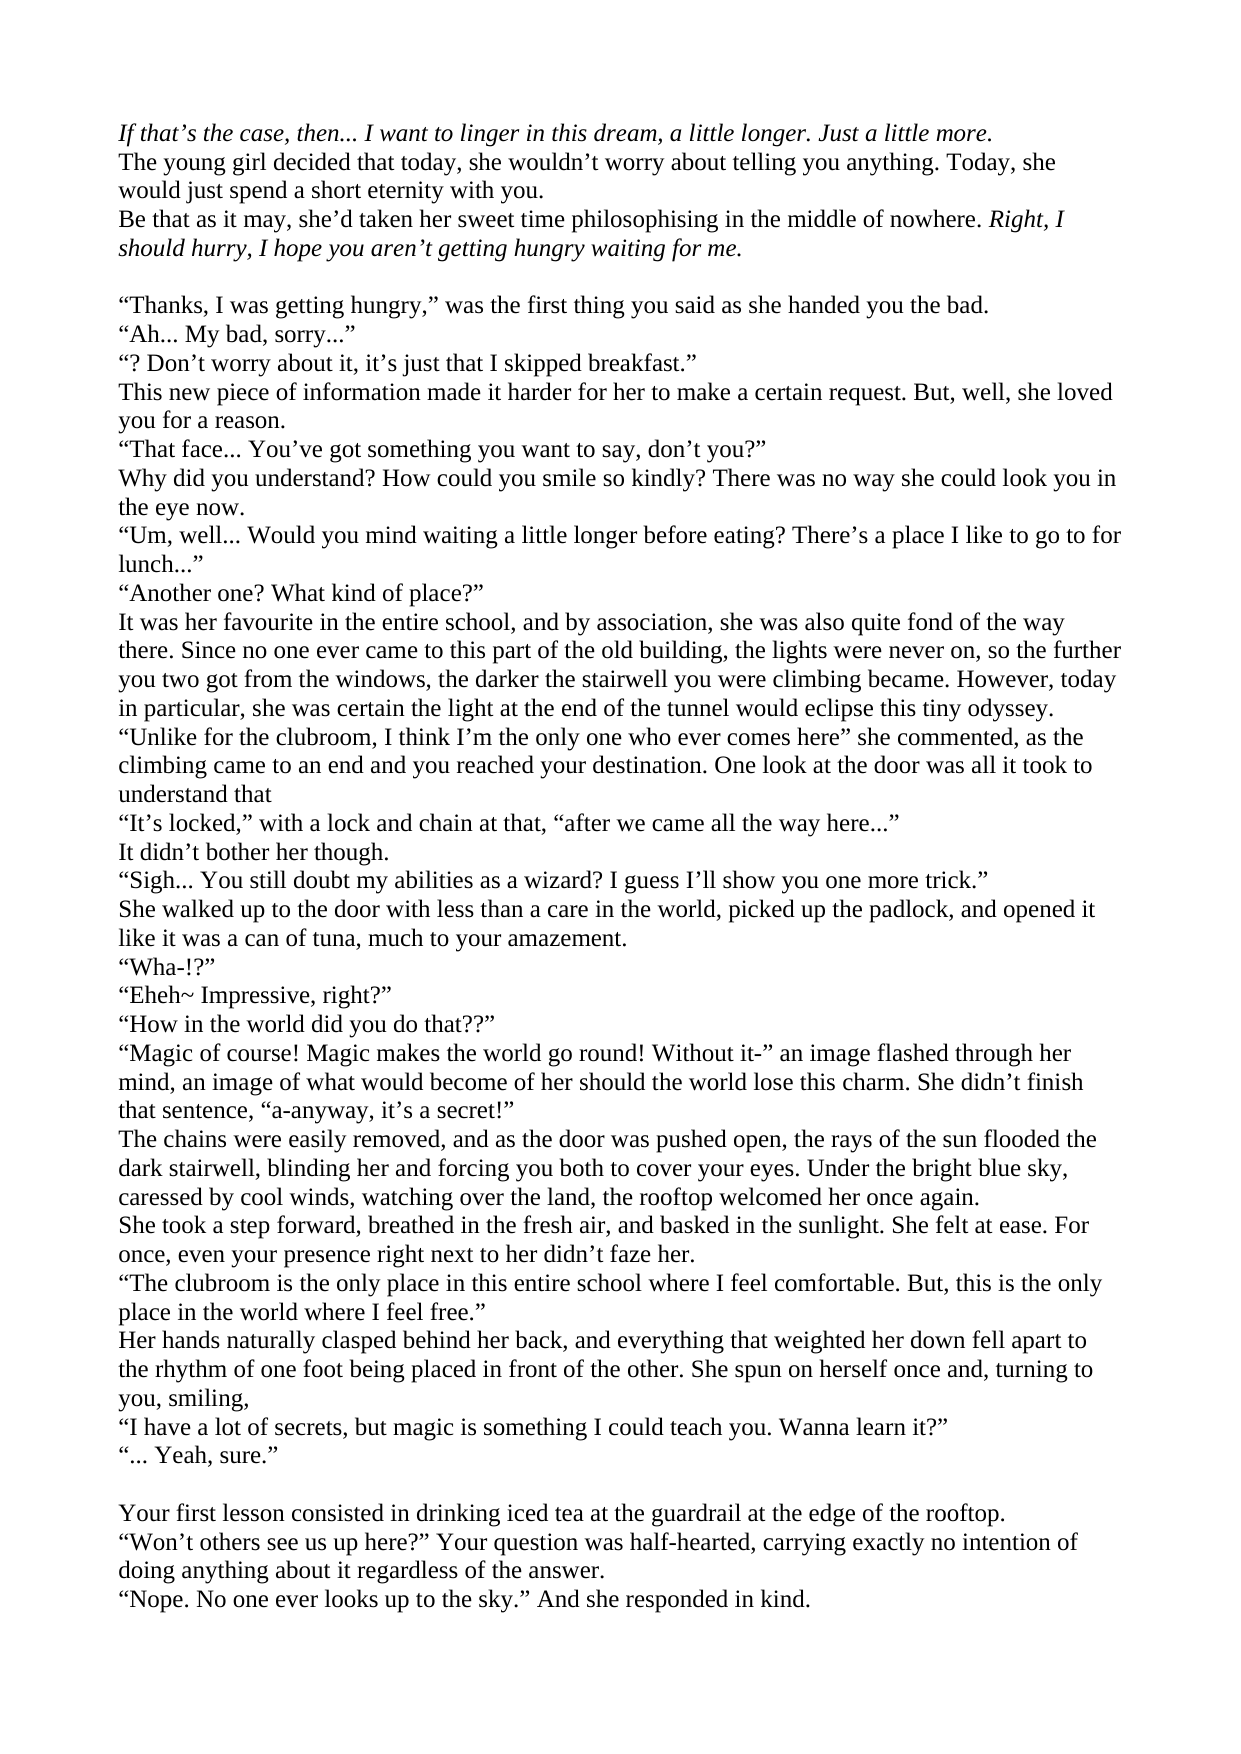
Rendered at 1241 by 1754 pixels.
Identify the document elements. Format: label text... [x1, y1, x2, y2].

text “That face... You’ve got something you want to say, don’t you?” [118, 434, 1122, 463]
text “Magic of course! Magic makes the world go round! Without it-” an image flashed through her mind, an image of what would become of her should the world lose this charm. She didn’t finish that sentence, “a-anyway, it’s a secret!” [118, 1038, 1122, 1124]
text “The clubroom is the only place in this entire school where I feel comfortable. But, this is the only place in the world where I feel free.” [118, 1268, 1122, 1326]
text The young girl decided that today, she wouldn’t worry about telling you anything. Today, she would just spend a short eternity with you. [118, 147, 1122, 204]
text The chains were easily removed, and as the door was pushed open, the rays of the sun flooded the dark stairwell, blinding her and forcing you both to cover your eyes. Under the bright blue sky, caressed by cool winds, watching over the land, the rooftop welcomed her once again. [118, 1124, 1122, 1211]
text “Nope. No one ever looks up to the sky.” And she responded in kind. [118, 1584, 1122, 1613]
text “How in the world did you do that??” [118, 1009, 1122, 1038]
text If that’s the case, then... I want to linger in this dream, a little longer. Just a little more. [118, 118, 1122, 147]
text She took a step forward, breathed in the fresh air, and basked in the sunlight. She felt at ease. For once, even your presence right next to her didn’t faze her. [118, 1211, 1122, 1268]
text Be that as it may, she’d taken her sweet time philosophising in the middle of nowhere. Right, I should hurry, I hope you aren’t getting hungry waiting for me. [118, 204, 1122, 262]
text “Unlike for the clubroom, I think I’m the only one who ever comes here” she commented, as the climbing came to an end and you reached your destination. One look at the door was all it took to understand that [118, 722, 1122, 808]
text “... Yeah, sure.” [118, 1441, 1122, 1469]
text This new piece of information made it harder for her to make a certain request. But, well, she loved you for a reason. [118, 377, 1122, 434]
text She walked up to the door with less than a care in the world, picked up the padlock, and opened it like it was a can of tuna, much to your amazement. [118, 894, 1122, 952]
text “Um, well... Would you mind waiting a little longer before eating? There’s a place I like to go to for lunch...” [118, 521, 1122, 578]
text It didn’t bother her though. [118, 837, 1122, 866]
text “Thanks, I was getting hungry,” was the first thing you said as she handed you the bad. [118, 291, 1122, 319]
text Her hands naturally clasped behind her back, and everything that weighted her down fell apart to the rhythm of one foot being placed in front of the other. She spun on herself once and, turning to you, smiling, [118, 1326, 1122, 1412]
text “Eheh~ Impressive, right?” [118, 981, 1122, 1009]
text “Another one? What kind of place?” [118, 578, 1122, 607]
text “Sigh... You still doubt my abilities as a wizard? I guess I’ll show you one more trick.” [118, 866, 1122, 894]
text “I have a lot of secrets, but magic is something I could teach you. Wanna learn it?” [118, 1412, 1122, 1441]
text “Won’t others see us up here?” Your question was half-hearted, carrying exactly no intention of doing anything about it regardless of the answer. [118, 1527, 1122, 1584]
text “Wha-!?” [118, 952, 1122, 981]
text “It’s locked,” with a lock and chain at that, “after we came all the way here...” [118, 808, 1122, 837]
text It was her favourite in the entire school, and by association, she was also quite fond of the way there. Since no one ever came to this part of the old building, the lights were never on, so the further you two got from the windows, the darker the stairwell you were climbing became. However, today in particular, she was certain the light at the end of the tunnel would eclipse this tiny odyssey. [118, 607, 1122, 722]
text “Ah... My bad, sorry...” [118, 319, 1122, 348]
text Why did you understand? How could you smile so kindly? There was no way she could look you in the eye now. [118, 463, 1122, 521]
text “? Don’t worry about it, it’s just that I skipped breakfast.” [118, 348, 1122, 377]
text Your first lesson consisted in drinking iced tea at the guardrail at the edge of the rooftop. [118, 1498, 1122, 1527]
